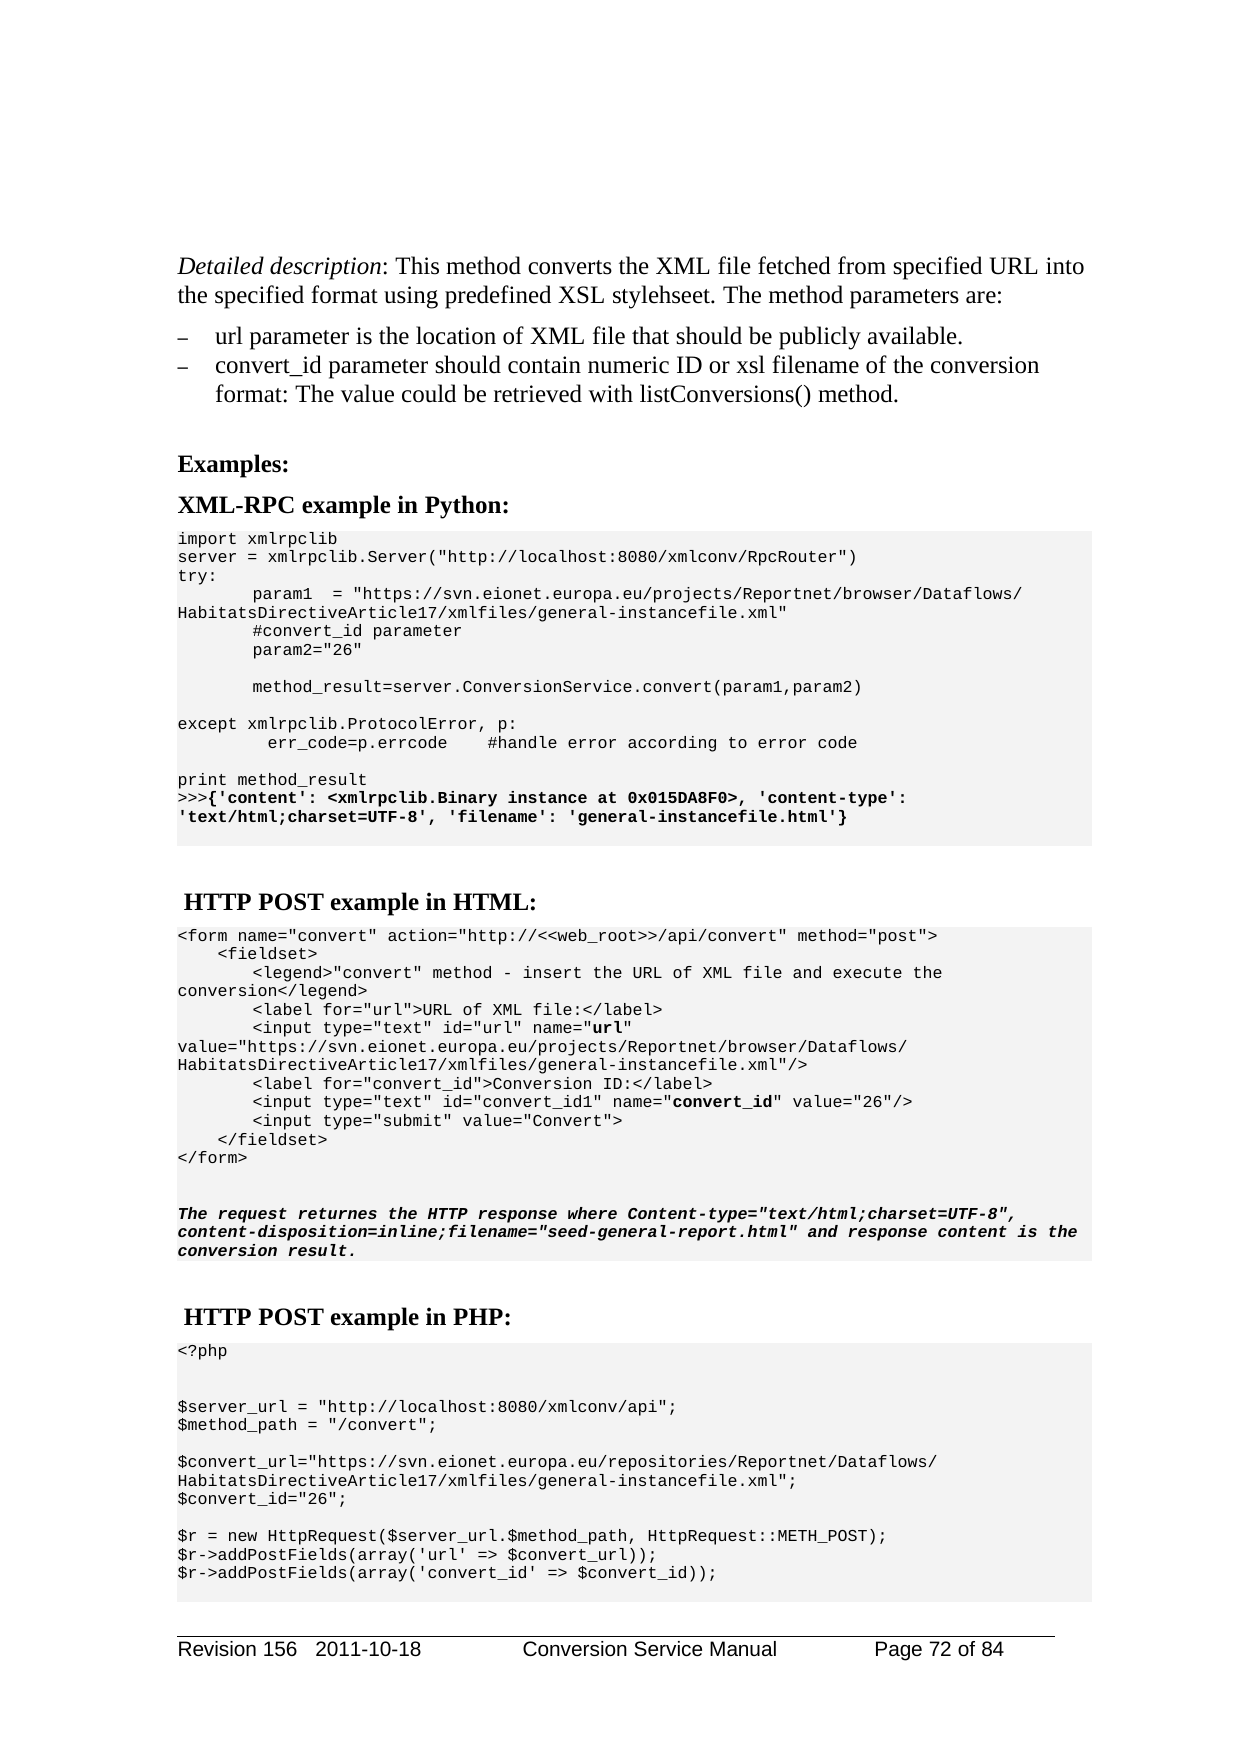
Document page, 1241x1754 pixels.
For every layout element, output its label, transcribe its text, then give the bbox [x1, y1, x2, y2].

list <legend>"convert" method - insert the URL of XML file and execute the conversion</legend> [177, 964, 1092, 1002]
text HTTP POST example in PHP: [177, 1302, 1092, 1331]
list param1 = "https://svn.eionet.europa.eu/projects/Reportnet/browser/Dataflows/HabitatsDirectiveArticle17/xmlfiles/general-instancefile.xml" [177, 586, 1092, 623]
list $r->addPostFields(array('convert_id' => $convert_id)); [177, 1565, 1092, 1584]
list server = xmlrpclib.Server("http://localhost:8080/xmlconv/RpcRouter") [177, 549, 1092, 568]
list <input type="text" id="url" name="url" value="https://svn.eionet.europa.eu/projects/Reportnet/browser/Dataflows/HabitatsDirectiveArticle17/xmlfiles/general-instancefile.xml"/> [177, 1020, 1092, 1076]
list #convert_id parameter [177, 623, 1092, 642]
list method_result=server.ConversionService.convert(param1,param2) [177, 679, 1092, 697]
list <fieldset> [177, 946, 1092, 964]
list $r->addPostFields(array('url' => $convert_url)); [177, 1547, 1092, 1565]
list >>>{'content': <xmlrpclib.Binary instance at 0x015DA8F0>, 'content-type': 'text/html;charset=UTF-8', 'filename': 'general-instancefile.html'} [177, 790, 1092, 827]
list import xmlrpclib [177, 531, 1092, 549]
list $convert_id="26"; [177, 1491, 1092, 1510]
list url parameter is the location of XML file that should be publicly available. [177, 321, 1092, 350]
list </fieldset> [177, 1131, 1092, 1150]
list param2="26" [177, 642, 1092, 660]
list <label for="url">URL of XML file:</label> [177, 1002, 1092, 1020]
list <input type="submit" value="Convert"> [177, 1113, 1092, 1131]
list <label for="convert_id">Conversion ID:</label> [177, 1076, 1092, 1094]
text HTTP POST example in HTML: [177, 887, 1092, 916]
text Detailed description: This method converts the XML file fetched from specified URL into the specified format using predefined XSL stylehseet. The method parameters are: [177, 251, 1092, 309]
text XML-RPC example in Python: [177, 490, 1092, 519]
list $server_url = "http://localhost:8080/xmlconv/api"; [177, 1398, 1092, 1417]
text Examples: [177, 449, 1092, 478]
list <input type="text" id="convert_id1" name="convert_id" value="26"/> [177, 1094, 1092, 1113]
list $convert_url="https://svn.eionet.europa.eu/repositories/Reportnet/Dataflows/HabitatsDirectiveArticle17/xmlfiles/general-instancefile.xml"; [177, 1454, 1092, 1491]
list try: [177, 568, 1092, 586]
list $r = new HttpRequest($server_url.$method_path, HttpRequest::METH_POST); [177, 1528, 1092, 1547]
list print method_result [177, 772, 1092, 790]
list except xmlrpclib.ProtocolError, p: [177, 716, 1092, 734]
list convert_id parameter should contain numeric ID or xsl filename of the conversion format: The value could be retrieved with listConversions() method. [177, 350, 1092, 408]
list </form> [177, 1150, 1092, 1168]
text The request returnes the HTTP response where Content-type="text/html;charset=UTF-8", content-disposition=inline;filename="seed-general-report.html" and response content is the conversion result. [177, 1206, 1092, 1261]
list err_code=p.errcode #handle error according to error code [177, 734, 1092, 753]
list <form name="convert" action="http://<<web_root>>/api/convert" method="post"> [177, 927, 1092, 946]
list $method_path = "/convert"; [177, 1417, 1092, 1436]
list <?php [177, 1343, 1092, 1361]
